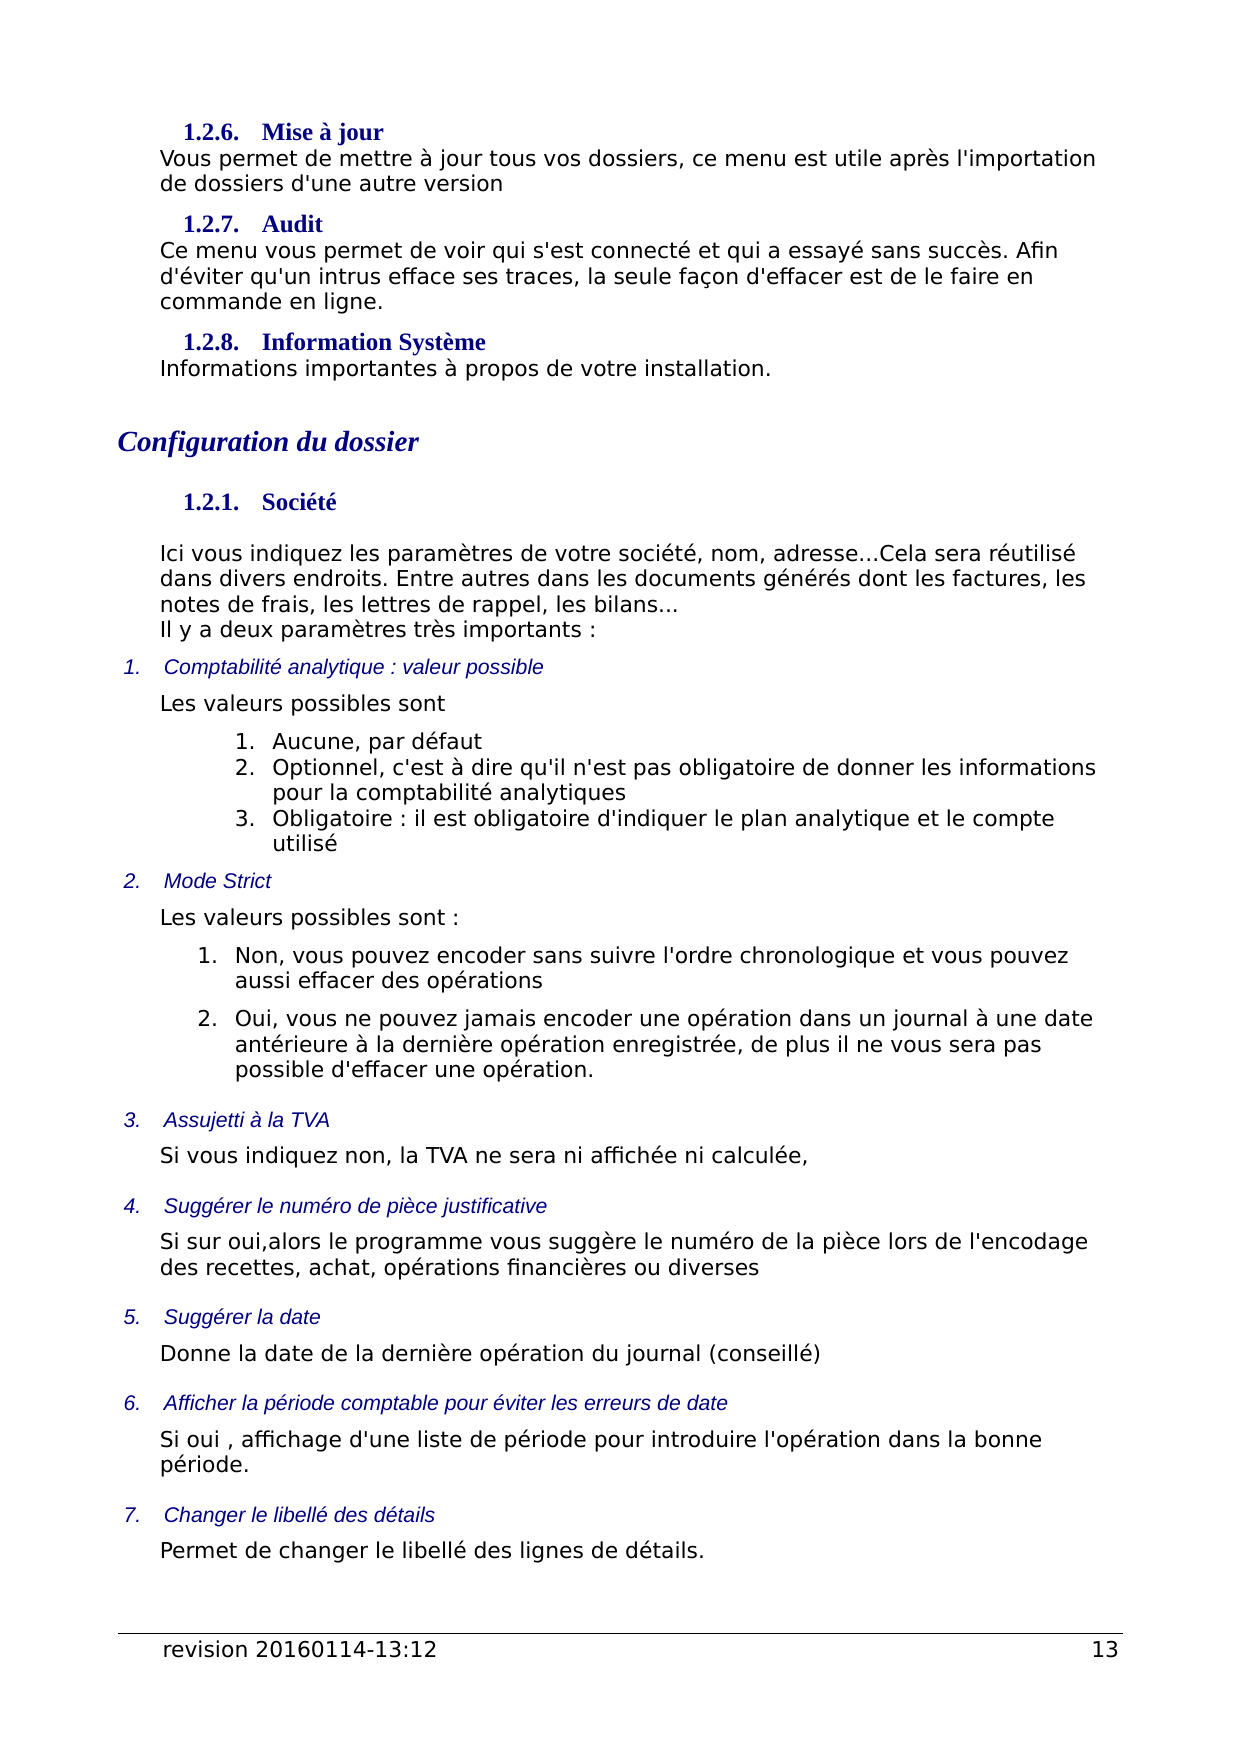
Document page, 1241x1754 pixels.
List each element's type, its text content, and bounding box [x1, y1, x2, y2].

subtitle Audit [177, 209, 1123, 238]
text Permet de changer le libellé des lignes de détails. [159, 1538, 1123, 1564]
list Obligatoire : il est obligatoire d'indiquer le plan analytique et le compte utilisé [234, 806, 1123, 857]
subtitle Société [177, 487, 1123, 515]
subtitle Assujetti à la TVA [117, 1107, 1123, 1132]
subtitle Mode Strict [117, 868, 1123, 893]
text Si vous indiquez non, la TVA ne sera ni affichée ni calculée, [159, 1143, 1123, 1169]
text Vous permet de mettre à jour tous vos dossiers, ce menu est utile après l'importation de dossiers d'une autre version [159, 146, 1123, 197]
subtitle Changer le libellé des détails [117, 1502, 1123, 1527]
text Ici vous indiquez les paramètres de votre société, nom, adresse...Cela sera réutilisé dans divers endroits. Entre autres dans les documents générés dont les factures, les notes de frais, les lettres de rappel, les bilans... [159, 541, 1123, 617]
subtitle Afficher la période comptable pour éviter les erreurs de date [117, 1391, 1123, 1415]
list Aucune, par défaut [234, 729, 1123, 754]
subtitle Suggérer le numéro de pièce justificative [117, 1193, 1123, 1218]
subtitle Configuration du dossier [117, 424, 1123, 457]
subtitle Comptabilité analytique : valeur possible [117, 655, 1123, 679]
text Les valeurs possibles sont : [159, 905, 1123, 930]
text Si sur oui,alors le programme vous suggère le numéro de la pièce lors de l'encodage des recettes, achat, opérations financières ou diverses [159, 1229, 1123, 1280]
text Ce menu vous permet de voir qui s'est connecté et qui a essayé sans succès. Afin d'éviter qu'un intrus efface ses traces, la seule façon d'effacer est de le faire en commande en ligne. [159, 238, 1123, 315]
subtitle Suggérer la date [117, 1305, 1123, 1329]
list Oui, vous ne pouvez jamais encoder une opération dans un journal à une date antérieure à la dernière opération enregistrée, de plus il ne vous sera pas possible d'effacer une opération. [197, 1006, 1123, 1083]
text Il y a deux paramètres très importants : [159, 617, 1123, 643]
text Si oui , affichage d'une liste de période pour introduire l'opération dans la bonne période. [159, 1427, 1123, 1478]
list Non, vous pouvez encoder sans suivre l'ordre chronologique et vous pouvez aussi effacer des opérations [197, 943, 1123, 994]
text Donne la date de la dernière opération du journal (conseillé) [159, 1341, 1123, 1366]
list Optionnel, c'est à dire qu'il n'est pas obligatoire de donner les informations pour la comptabilité analytiques [234, 754, 1123, 806]
text Les valeurs possibles sont [159, 691, 1123, 717]
subtitle Mise à jour [177, 117, 1123, 146]
subtitle Information Système [177, 327, 1123, 356]
text Informations importantes à propos de votre installation. [159, 356, 1123, 382]
